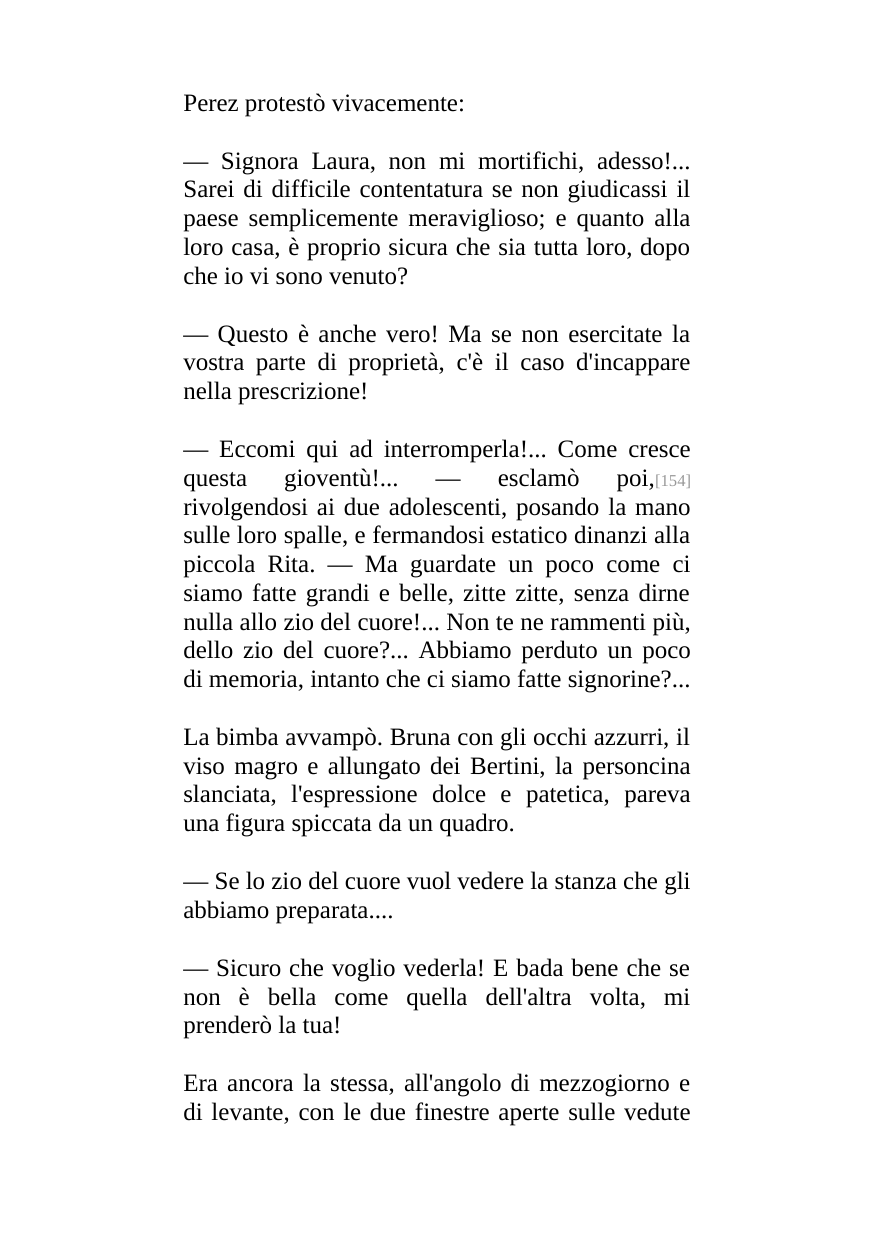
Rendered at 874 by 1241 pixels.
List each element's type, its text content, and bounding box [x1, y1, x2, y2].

text — Eccomi qui ad interromperla!... Come cresce questa gioventù!... — esclamò poi,[154] rivolgendosi ai due adolescenti, posando la mano sulle loro spalle, e fermandosi estatico dinanzi alla piccola Rita. — Ma guardate un poco come ci siamo fatte grandi e belle, zitte zitte, senza dirne nulla allo zio del cuore!... Non te ne rammenti più, dello zio del cuore?... Abbiamo perduto un poco di memoria, intanto che ci siamo fatte signorine?... [183, 434, 691, 693]
text Perez protestò vivacemente: [183, 88, 691, 117]
text — Signora Laura, non mi mortifichi, adesso!... Sarei di difficile contentatura se non giudicassi il paese semplicemente meraviglioso; e quanto alla loro casa, è proprio sicura che sia tutta loro, dopo che io vi sono venuto? [183, 146, 691, 289]
text Era ancora la stessa, all'angolo di mezzogiorno e di levante, con le due finestre aperte sulle vedute [183, 1068, 691, 1126]
text — Se lo zio del cuore vuol vedere la stanza che gli abbiamo preparata.... [183, 866, 691, 924]
text — Questo è anche vero! Ma se non esercitate la vostra parte di proprietà, c'è il caso d'incappare nella prescrizione! [183, 319, 691, 405]
text — Sicuro che voglio vederla! E bada bene che se non è bella come quella dell'altra volta, mi prenderò la tua! [183, 953, 691, 1039]
text La bimba avvampò. Bruna con gli occhi azzurri, il viso magro e allungato dei Bertini, la personcina slanciata, l'espressione dolce e patetica, pareva una figura spiccata da un quadro. [183, 722, 691, 837]
